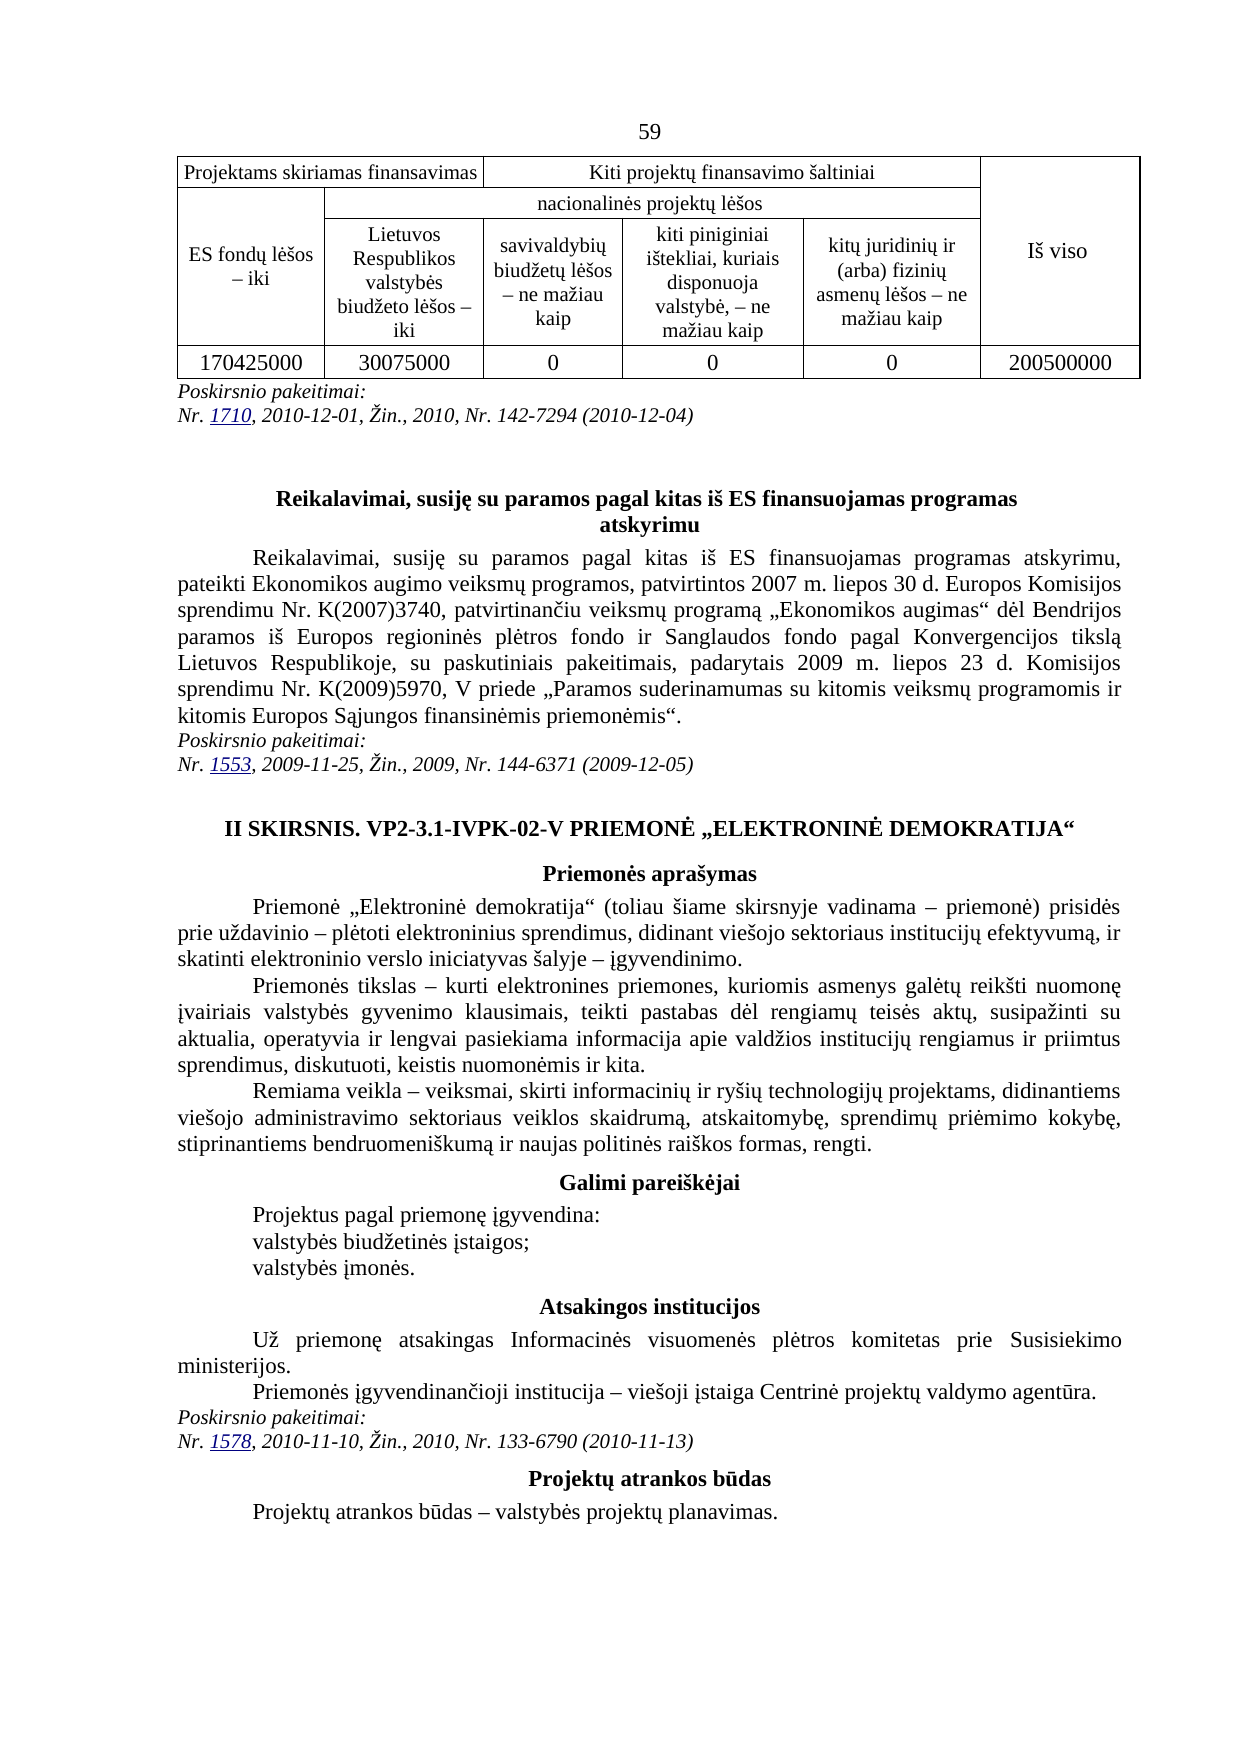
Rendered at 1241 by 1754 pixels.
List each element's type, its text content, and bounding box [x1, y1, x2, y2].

text Atsakingos institucijos [177, 1293, 1122, 1319]
table_header Kiti projektų finansavimo šaltiniai [484, 157, 980, 187]
table_cell 0 [484, 346, 622, 378]
text Priemonės tikslas – kurti elektronines priemones, kuriomis asmenys galėtų reikšti nuomonę įvairiais valstybės gyvenimo klausimais, teikti pastabas dėl rengiamų teisės aktų, susipažinti su aktualia, operatyvia ir lengvai pasiekiama informacija apie valdžios institucijų rengiamus ir priimtus sprendimus, diskutuoti, keistis nuomonėmis ir kita. [177, 972, 1122, 1077]
table_cell savivaldybių biudžetų lėšos – ne mažiau kaip [484, 219, 622, 345]
text Remiama veikla – veiksmai, skirti informacinių ir ryšių technologijų projektams, didinantiems viešojo administravimo sektoriaus veiklos skaidrumą, atskaitomybę, sprendimų priėmimo kokybę, stiprinantiems bendruomeniškumą ir naujas politinės raiškos formas, rengti. [177, 1077, 1122, 1156]
text Priemonės įgyvendinančioji institucija – viešoji įstaiga Centrinė projektų valdymo agentūra. [177, 1378, 1122, 1405]
text Galimi pareiškėjai [177, 1169, 1122, 1195]
text Už priemonę atsakingas Informacinės visuomenės plėtros komitetas prie Susisiekimo ministerijos. [177, 1326, 1122, 1378]
text Nr. 1578, 2010-11-10, Žin., 2010, Nr. 133-6790 (2010-11-13) [177, 1429, 1122, 1453]
table_cell 0 [804, 346, 980, 378]
table_cell 200500000 [981, 346, 1139, 378]
text Poskirsnio pakeitimai: [177, 379, 1122, 403]
text Projektus pagal priemonę įgyvendina: [177, 1201, 1122, 1228]
text Nr. 1553, 2009-11-25, Žin., 2009, Nr. 144-6371 (2009-12-05) [177, 752, 1122, 776]
text valstybės biudžetinės įstaigos; [177, 1228, 1122, 1254]
text Priemonės aprašymas [177, 860, 1122, 887]
table_cell 0 [623, 346, 803, 378]
table_cell nacionalinės projektų lėšos [325, 188, 980, 217]
table_cell Lietuvos Respublikos vals­tybės biudžeto lėšos – iki [325, 219, 483, 345]
table_cell 30075000 [325, 346, 483, 378]
table_header Projektams skiriamas finansavimas [178, 157, 483, 187]
text Nr. 1710, 2010-12-01, Žin., 2010, Nr. 142-7294 (2010-12-04) [177, 403, 1122, 427]
table_header Iš viso [981, 157, 1139, 345]
text valstybės įmonės. [177, 1254, 1122, 1281]
text Reikalavimai, susiję su paramos pagal kitas iš ES finansuojamas programas atskyrimu, pateikti Ekonomikos augimo veiksmų programos, patvirtintos 2007 m. liepos 30 d. Europos Komisijos sprendimu Nr. K(2007)3740, patvirtinančiu veiksmų programą „Ekonomikos augimas“ dėl Bendrijos paramos iš Europos regioninės plėtros fondo ir Sanglaudos fondo pagal Konvergencijos tikslą Lietuvos Respublikoje, su paskutiniais pakeitimais, padarytais 2009 m. liepos 23 d. Komisijos sprendimu Nr. K(2009)5970, V priede „Paramos suderinamumas su kitomis veiksmų programomis ir kitomis Europos Sąjungos finansinėmis priemonėmis“. [177, 544, 1122, 728]
text Poskirsnio pakeitimai: [177, 728, 1122, 752]
text Projektų atrankos būdas – valstybės projektų planavimas. [177, 1498, 1122, 1524]
text Reikalavimai, susiję su paramos pagal kitas iš ES finansuojamas programas atskyrimu [177, 485, 1122, 537]
table_cell ES fondų lėšos – iki [178, 188, 324, 345]
text Priemonė „Elektroninė demokratija“ (toliau šiame skirsnyje vadinama – priemonė) prisidės prie uždavinio – plėtoti elektroninius sprendimus, didinant viešojo sektoriaus institucijų efektyvumą, ir skatinti elektroninio verslo iniciatyvas šalyje – įgyvendinimo. [177, 893, 1122, 972]
text Poskirsnio pakeitimai: [177, 1405, 1122, 1429]
table_cell 170425000 [178, 346, 324, 378]
table_cell kitų juridinių ir (arba) fizinių asmenų lėšos – ne mažiau kaip [804, 219, 980, 345]
table_cell kiti piniginiai ištekliai, kuriais disponuoja valstybė, – ne mažiau kaip [623, 219, 803, 345]
text Projektų atrankos būdas [177, 1465, 1122, 1492]
subtitle II SKIRSNIS. VP2-3.1-IVPK-02-V PRIEMONĖ „ELEKTRONINĖ DEMOKRATIJA“ [177, 815, 1122, 841]
